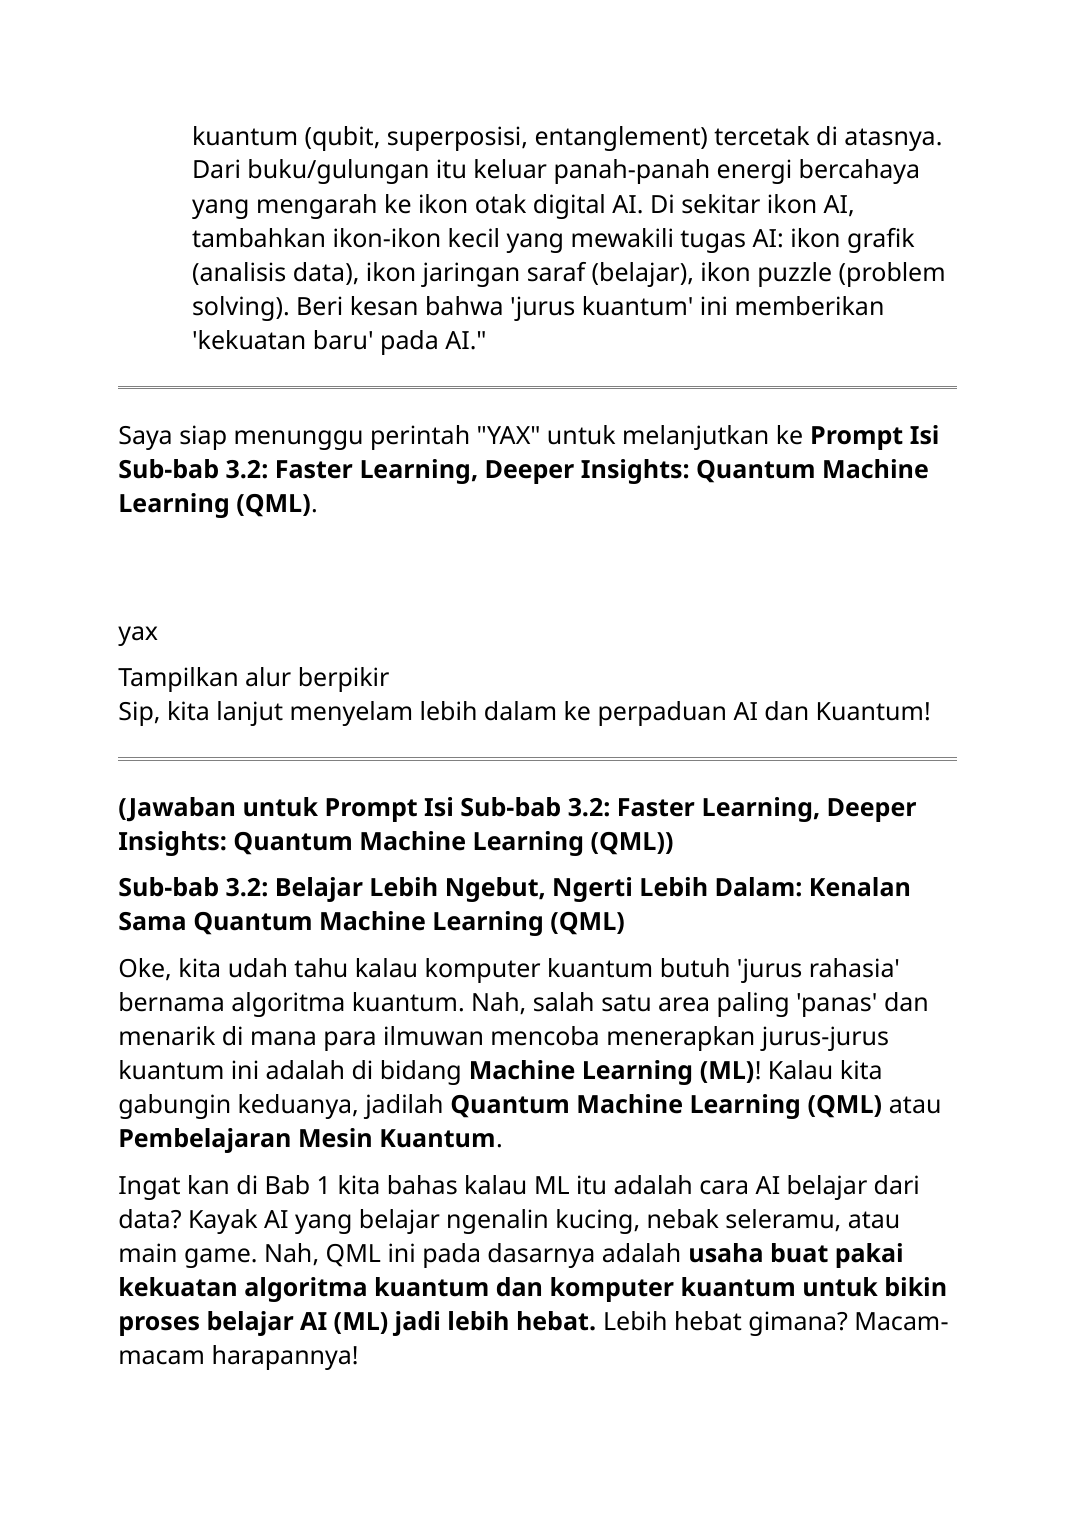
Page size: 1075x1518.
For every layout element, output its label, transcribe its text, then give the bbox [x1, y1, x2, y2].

text Saya siap menunggu perintah "YAX" untuk melanjutkan ke Prompt Isi Sub-bab 3.2: Faster Learning, Deeper Insights: Quantum Machine Learning (QML). [118, 418, 957, 520]
text Tampilkan alur berpikir [118, 660, 957, 694]
text Sip, kita lanjut menyelam lebih dalam ke perpaduan AI dan Kuantum! [118, 694, 957, 728]
list kuantum (qubit, superposisi, entanglement) tercetak di atasnya. Dari buku/gulungan itu keluar panah-panah energi bercahaya yang mengarah ke ikon otak digital AI. Di sekitar ikon AI, tambahkan ikon-ikon kecil yang mewakili tugas AI: ikon grafik (analisis data), ikon jaringan saraf (belajar), ikon puzzle (problem solving). Beri kesan bahwa 'jurus kuantum' ini memberikan 'kekuatan baru' pada AI." [162, 118, 957, 357]
text (Jawaban untuk Prompt Isi Sub-bab 3.2: Faster Learning, Deeper Insights: Quantum Machine Learning (QML)) [118, 789, 957, 857]
text Sub-bab 3.2: Belajar Lebih Ngebut, Ngerti Lebih Dalam: Kenalan Sama Quantum Machine Learning (QML) [118, 870, 957, 938]
text Oke, kita udah tahu kalau komputer kuantum butuh 'jurus rahasia' bernama algoritma kuantum. Nah, salah satu area paling 'panas' dan menarik di mana para ilmuwan mencoba menerapkan jurus-jurus kuantum ini adalah di bidang Machine Learning (ML)! Kalau kita gabungin keduanya, jadilah Quantum Machine Learning (QML) atau Pembelajaran Mesin Kuantum. [118, 951, 957, 1155]
text Ingat kan di Bab 1 kita bahas kalau ML itu adalah cara AI belajar dari data? Kayak AI yang belajar ngenalin kucing, nebak seleramu, atau main game. Nah, QML ini pada dasarnya adalah usaha buat pakai kekuatan algoritma kuantum dan komputer kuantum untuk bikin proses belajar AI (ML) jadi lebih hebat. Lebih hebat gimana? Macam-macam harapannya! [118, 1167, 957, 1372]
text yax [118, 613, 957, 647]
